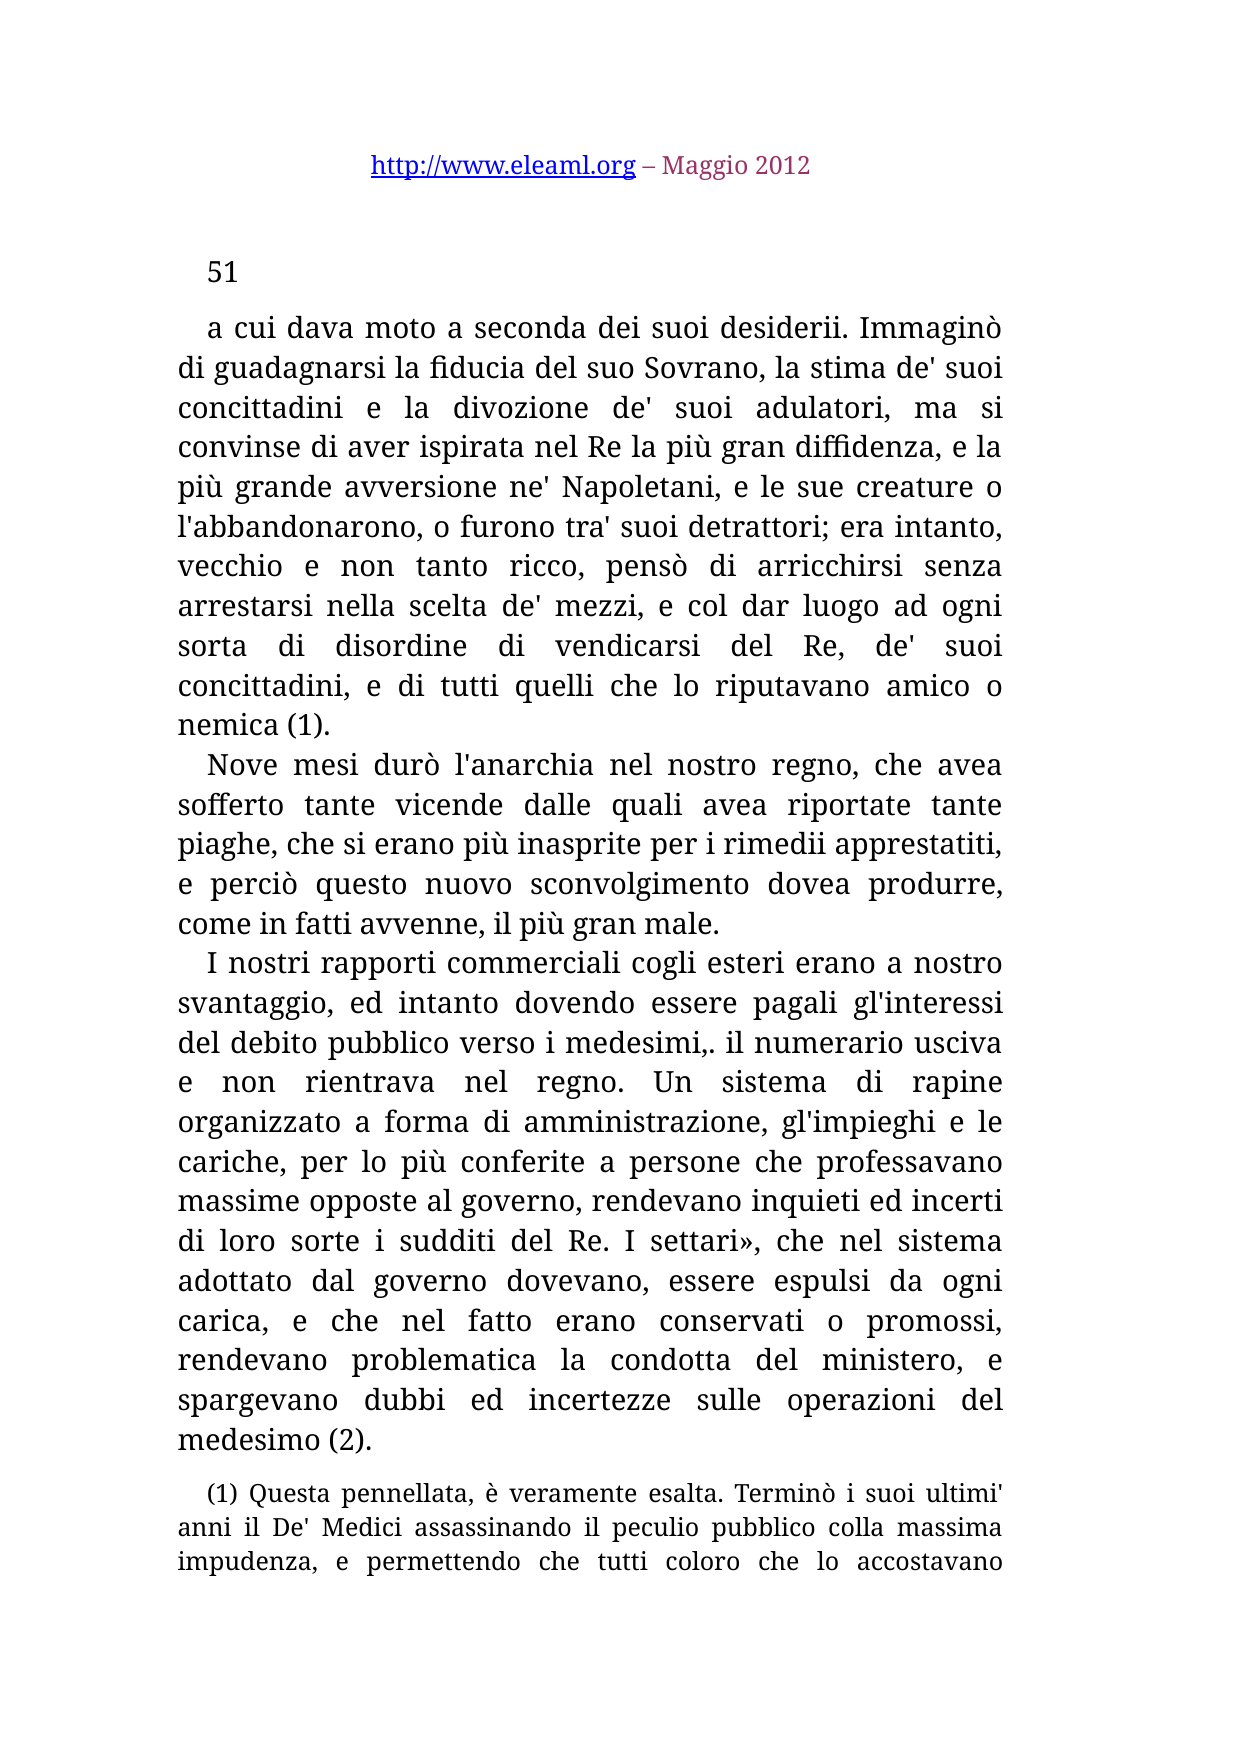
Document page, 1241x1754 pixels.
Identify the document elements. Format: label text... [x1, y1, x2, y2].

text a cui dava moto a seconda dei suoi desiderii. Immaginò di guadagnarsi la fiducia del suo Sovrano, la stima de' suoi concittadini e la divozione de' suoi adulatori, ma si convinse di aver ispirata nel Re la più gran diffidenza, e la più grande avversione ne' Napoletani, e le sue creature o l'abbandonarono, o furono tra' suoi detrattori; era intanto, vecchio e non tanto ricco, pensò di arricchirsi senza arrestarsi nella scelta de' mezzi, e col dar luogo ad ogni sorta di disordine di vendicarsi del Re, de' suoi concittadini, e di tutti quelli che lo riputavano amico o nemica (1). [177, 308, 1004, 744]
text I nostri rapporti commerciali cogli esteri erano a nostro svantaggio, ed intanto dovendo essere pagali gl'interessi del debito pubblico verso i medesimi,. il numerario usciva e non rientrava nel regno. Un sistema di rapine organizzato a forma di amministrazione, gl'impieghi e le cariche, per lo più conferite a persone che professavano massime opposte al governo, rendevano inquieti ed incerti di loro sorte i sudditi del Re. I settari», che nel sistema adottato dal governo dovevano, essere espulsi da ogni carica, e che nel fatto erano conservati o promossi, rendevano problematica la condotta del ministero, e spargevano dubbi ed incertezze sulle operazioni del medesimo (2). [177, 943, 1004, 1458]
text Nove mesi durò l'anarchia nel nostro regno, che avea sofferto tante vicende dalle quali avea riportate tante piaghe, che si erano più inasprite per i rimedii apprestatiti, e perciò questo nuovo sconvolgimento dovea produrre, come in fatti avvenne, il più gran male. [177, 744, 1004, 943]
text (1) Questa pennellata, è veramente esalta. Terminò i suoi ultimi' anni il De' Medici assassinando il peculio pubblico colla massima impudenza, e permettendo che tutti coloro che lo accostavano [177, 1476, 1004, 1578]
text 51 [177, 251, 1004, 291]
